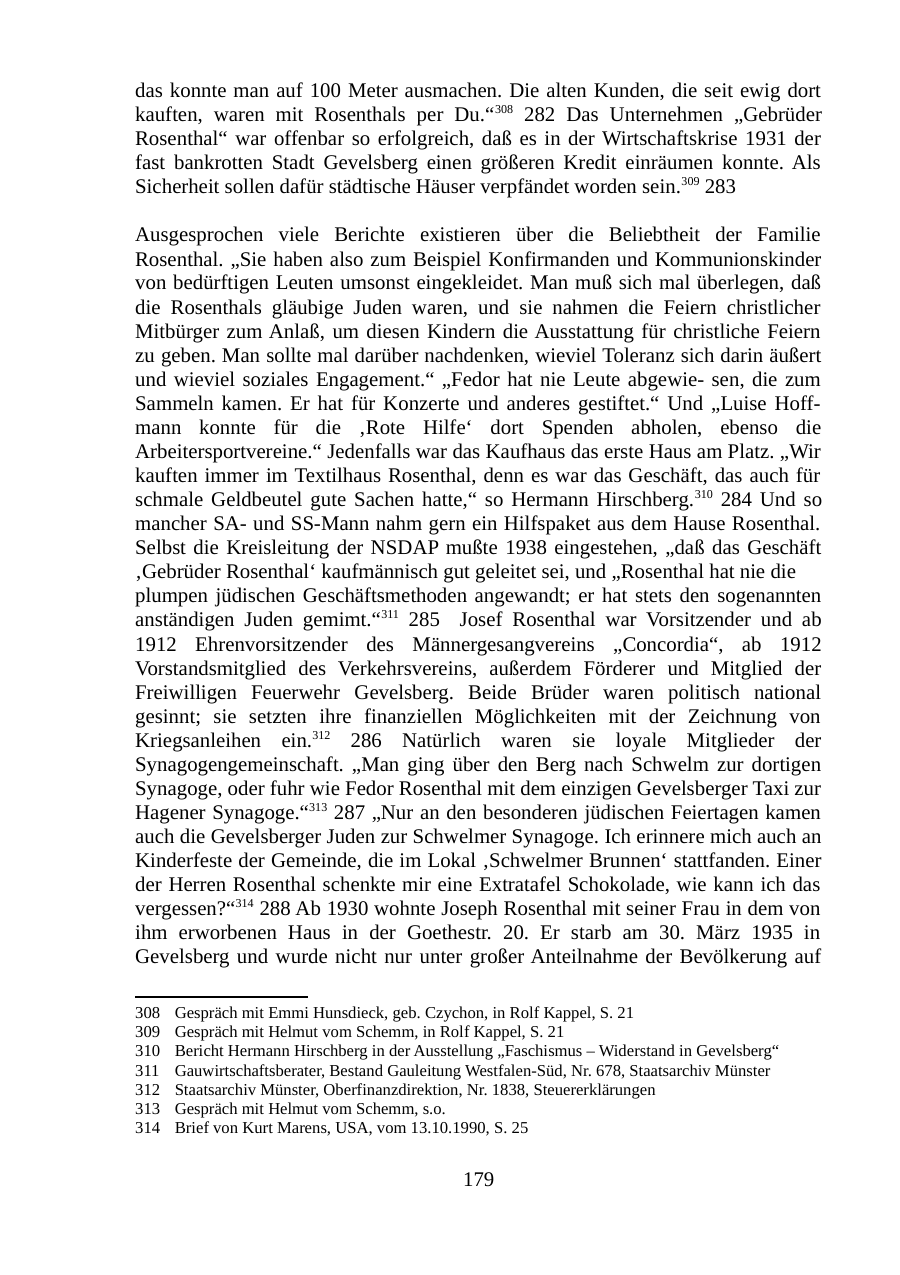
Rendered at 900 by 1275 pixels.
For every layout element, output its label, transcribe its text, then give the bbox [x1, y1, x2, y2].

text Gespräch mit Helmut vom Schemm, s.o. [135, 1099, 822, 1118]
text Gespräch mit Helmut vom Schemm, in Rolf Kappel, S. 21 [135, 1022, 822, 1041]
text Staatsarchiv Münster, Oberfinanzdirektion, Nr. 1838, Steuererklärungen [135, 1079, 822, 1099]
text das konnte man auf 100 Meter ausmachen. Die alten Kunden, die seit ewig dort kauften, waren mit Rosenthals per Du.“ 282 Das Unternehmen „Gebrüder Rosenthal“ war offenbar so erfolgreich, daß es in der Wirtschaftskrise 1931 der fast bankrotten Stadt Gevelsberg einen größeren Kredit einräumen konnte. Als Sicherheit sollen dafür städtische Häuser verpfändet worden sein. 283 [135, 78, 822, 198]
text Bericht Hermann Hirschberg in der Ausstellung „Faschismus – Widerstand in Gevelsberg“ [135, 1041, 822, 1060]
text plumpen jüdischen Geschäftsmethoden angewandt; er hat stets den sogenannten anständigen Juden gemimt.“ 285 Josef Rosenthal war Vorsitzender und ab 1912 Ehrenvorsitzender des Männergesangvereins „Concordia“, ab 1912 Vorstandsmitglied des Verkehrsvereins, außerdem Förderer und Mitglied der Freiwilligen Feuerwehr Gevelsberg. Beide Brüder waren politisch national gesinnt; sie setzten ihre finanziellen Möglichkeiten mit der Zeichnung von Kriegsanleihen ein. 286 Natürlich waren sie loyale Mitglieder der Synagogengemeinschaft. „Man ging über den Berg nach Schwelm zur dortigen Synagoge, oder fuhr wie Fedor Rosenthal mit dem einzigen Gevelsberger Taxi zur Hagener Synagoge.“ 287 „Nur an den besonderen jüdischen Feiertagen kamen auch die Gevelsberger Juden zur Schwelmer Synagoge. Ich erinnere mich auch an Kinderfeste der Gemeinde, die im Lokal ‚Schwelmer Brunnen‘ stattfanden. Einer der Herren Rosenthal schenkte mir eine Extratafel Schokolade, wie kann ich das vergessen?“ 288 Ab 1930 wohnte Joseph Rosenthal mit seiner Frau in dem von ihm erworbenen Haus in der Goethestr. 20. Er starb am 30. März 1935 in Gevelsberg und wurde nicht nur unter großer Anteilnahme der Bevölkerung auf [135, 583, 822, 968]
text Gespräch mit Emmi Hunsdieck, geb. Czychon, in Rolf Kappel, S. 21 [135, 1003, 822, 1022]
text Ausgesprochen viele Berichte existieren über die Beliebtheit der Familie Rosenthal. „Sie haben also zum Beispiel Konfirmanden und Kommunionskinder von bedürftigen Leuten umsonst eingekleidet. Man muß sich mal überlegen, daß die Rosenthals gläubige Juden waren, und sie nahmen die Feiern christlicher Mitbürger zum Anlaß, um diesen Kindern die Ausstattung für christliche Feiern zu geben. Man sollte mal darüber nachdenken, wieviel Toleranz sich darin äußert und wieviel soziales Engagement.“ „Fedor hat nie Leute abgewie- sen, die zum Sammeln kamen. Er hat für Konzerte und anderes gestiftet.“ Und „Luise Hoff- mann konnte für die ‚Rote Hilfe‘ dort Spenden abholen, ebenso die Arbeitersportvereine.“ Jedenfalls war das Kaufhaus das erste Haus am Platz. „Wir kauften immer im Textilhaus Rosenthal, denn es war das Geschäft, das auch für schmale Geldbeutel gute Sachen hatte,“ so Hermann Hirschberg. 284 Und so mancher SA- und SS-Mann nahm gern ein Hilfspaket aus dem Hause Rosenthal. Selbst die Kreisleitung der NSDAP mußte 1938 eingestehen, „daß das Geschäft ‚Gebrüder Rosenthal‘ kaufmännisch gut geleitet sei, und „Rosenthal hat nie die [135, 222, 822, 583]
text Gauwirtschaftsberater, Bestand Gauleitung Westfalen-Süd, Nr. 678, Staatsarchiv Münster [135, 1060, 822, 1079]
text Brief von Kurt Marens, USA, vom 13.10.1990, S. 25 [135, 1118, 822, 1137]
